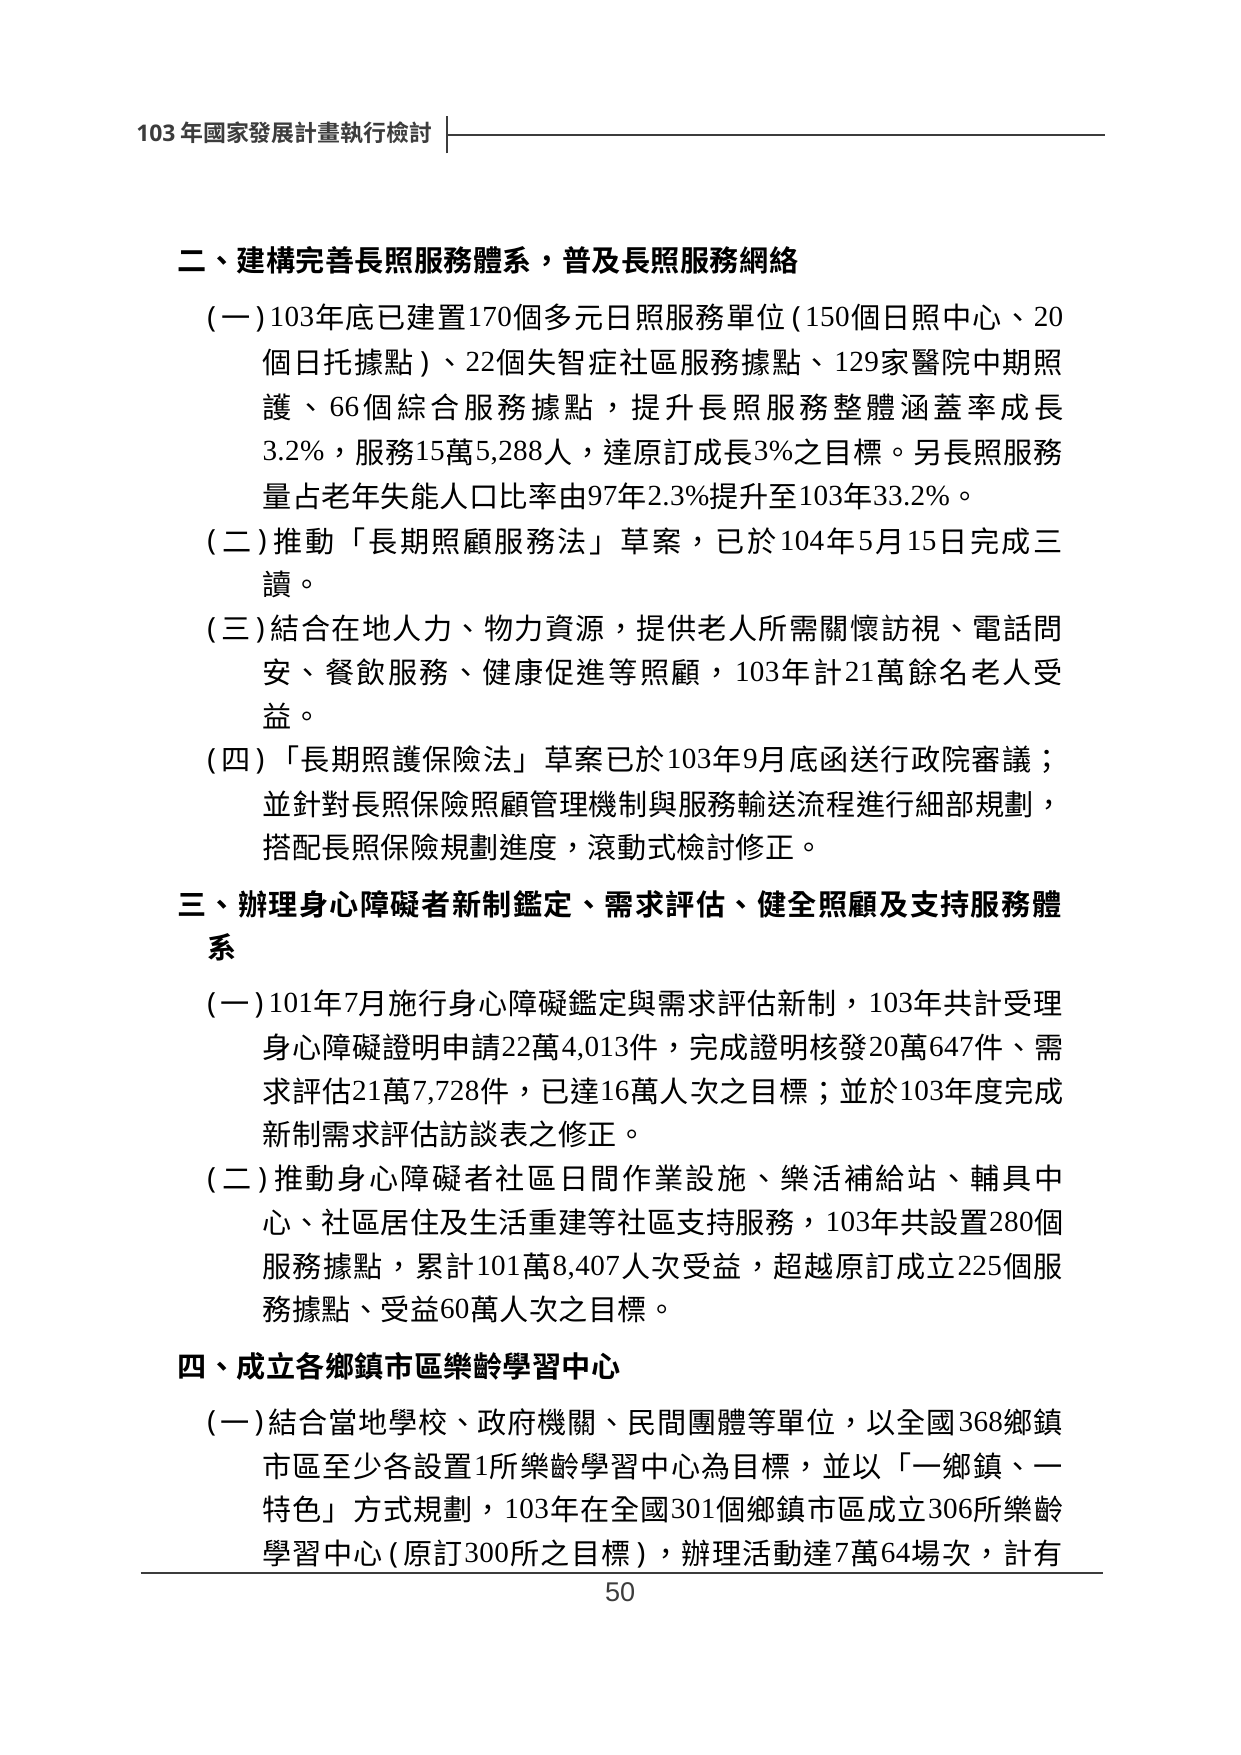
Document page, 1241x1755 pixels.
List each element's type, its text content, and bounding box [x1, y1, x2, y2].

text 二、建構完善長照服務體系，普及長照服務網絡 [177, 236, 1063, 281]
text (一)103年底已建置170個多元日照服務單位(150個日照中心、20個日托據點)、22個失智症社區服務據點、129家醫院中期照護、66個綜合服務據點，提升長照服務整體涵蓋率成長3.2%，服務15萬5,288人，達原訂成長3%之目標。另長照服務量占老年失能人口比率由97年2.3%提升至103年33.2%。 [202, 293, 1063, 517]
text (一)結合當地學校、政府機關、民間團體等單位，以全國368鄉鎮市區至少各設置1所樂齡學習中心為目標，並以「一鄉鎮、一特色」方式規劃，103年在全國301個鄉鎮市區成立306所樂齡學習中心(原訂300所之目標)，辦理活動達7萬64場次，計有 [202, 1399, 1063, 1572]
text (二)推動「長期照顧服務法」草案，已於104年5月15日完成三讀。 [202, 517, 1063, 605]
text (一)101年7月施行身心障礙鑑定與需求評估新制，103年共計受理身心障礙證明申請22萬4,013件，完成證明核發20萬647件、需求評估21萬7,728件，已達16萬人次之目標；並於103年度完成新制需求評估訪談表之修正。 [202, 980, 1063, 1155]
text (二)推動身心障礙者社區日間作業設施、樂活補給站、輔具中心、社區居住及生活重建等社區支持服務，103年共設置280個服務據點，累計101萬8,407人次受益，超越原訂成立225個服務據點、受益60萬人次之目標。 [202, 1155, 1063, 1330]
text 三、辦理身心障礙者新制鑑定、需求評估、健全照顧及支持服務體系 [177, 880, 1063, 967]
text (三)結合在地人力、物力資源，提供老人所需關懷訪視、電話問安、餐飲服務、健康促進等照顧，103年計21萬餘名老人受益。 [202, 605, 1063, 736]
text 四、成立各鄉鎮市區樂齡學習中心 [177, 1342, 1063, 1386]
text (四)「長期照護保險法」草案已於103年9月底函送行政院審議；並針對長照保險照顧管理機制與服務輸送流程進行細部規劃，搭配長照保險規劃進度，滾動式檢討修正。 [202, 736, 1063, 867]
